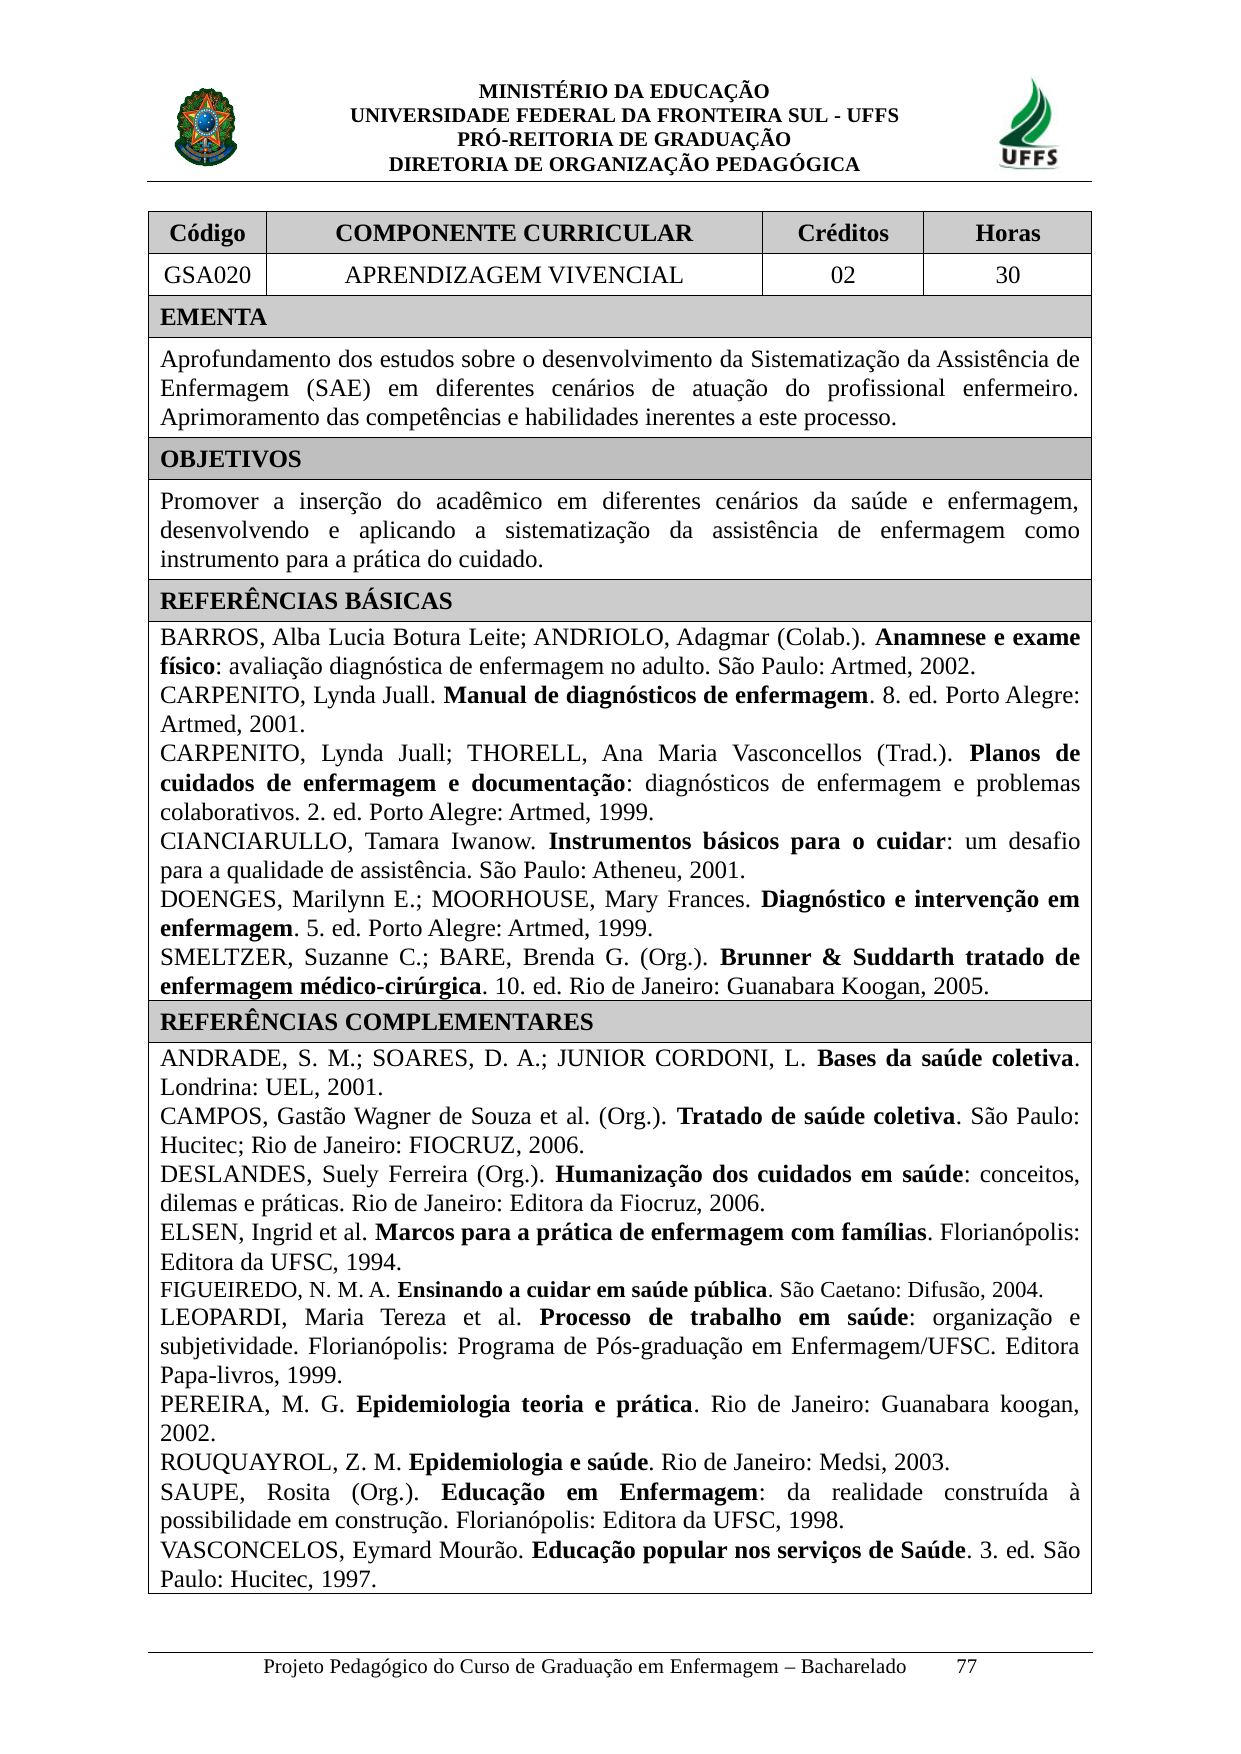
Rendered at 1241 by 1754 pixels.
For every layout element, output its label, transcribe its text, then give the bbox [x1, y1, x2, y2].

table_header Horas [924, 212, 1091, 253]
table_cell BARROS, Alba Lucia Botura Leite; ANDRIOLO, Adagmar (Colab.). Anamnese e exame físico: avaliação diagnóstica de enfermagem no adulto. São Paulo: Artmed, 2002. CARPENITO, Lynda Juall. Manual de diagnósticos de enfermagem. 8. ed. Porto Alegre: Artmed, 2001. CARPENITO, Lynda Juall; THORELL, Ana Maria Vasconcellos (Trad.). Planos de cuidados de enfermagem e documentação: diagnósticos de enfermagem e problemas colaborativos. 2. ed. Porto Alegre: Artmed, 1999. CIANCIARULLO, Tamara Iwanow. Instrumentos básicos para o cuidar: um desafio para a qualidade de assistência. São Paulo: Atheneu, 2001. DOENGES, Marilynn E.; MOORHOUSE, Mary Frances. Diagnóstico e intervenção em enfermagem. 5. ed. Porto Alegre: Artmed, 1999. SMELTZER, Suzanne C.; BARE, Brenda G. (Org.). Brunner & Suddarth tratado de enfermagem médico-cirúrgica. 10. ed. Rio de Janeiro: Guanabara Koogan, 2005. [149, 622, 1091, 1000]
table_cell OBJETIVOS [149, 438, 1091, 479]
table_cell GSA020 [149, 254, 266, 295]
picture [173, 87, 238, 168]
table_header Créditos [763, 212, 923, 253]
table_cell APRENDIZAGEM VIVENCIAL [267, 254, 762, 295]
table_cell Aprofundamento dos estudos sobre o desenvolvimento da Sistematização da Assistência de Enfermagem (SAE) em diferentes cenários de atuação do profissional enfermeiro. Aprimoramento das competências e habilidades inerentes a este processo. [149, 338, 1091, 437]
picture [984, 75, 1075, 173]
table_cell REFERÊNCIAS COMPLEMENTARES [149, 1001, 1091, 1042]
table_header Código [149, 212, 266, 253]
table_cell ANDRADE, S. M.; SOARES, D. A.; JUNIOR CORDONI, L. Bases da saúde coletiva. Londrina: UEL, 2001. CAMPOS, Gastão Wagner de Souza et al. (Org.). Tratado de saúde coletiva. São Paulo: Hucitec; Rio de Janeiro: FIOCRUZ, 2006. DESLANDES, Suely Ferreira (Org.). Humanização dos cuidados em saúde: conceitos, dilemas e práticas. Rio de Janeiro: Editora da Fiocruz, 2006. ELSEN, Ingrid et al. Marcos para a prática de enfermagem com famílias. Florianópolis: Editora da UFSC, 1994. FIGUEIREDO, N. M. A. Ensinando a cuidar em saúde pública. São Caetano: Difusão, 2004. LEOPARDI, Maria Tereza et al. Processo de trabalho em saúde: organização e subjetividade. Florianópolis: Programa de Pós-graduação em Enfermagem/UFSC. Editora Papa-livros, 1999. PEREIRA, M. G. Epidemiologia teoria e prática. Rio de Janeiro: Guanabara koogan, 2002. ROUQUAYROL, Z. M. Epidemiologia e saúde. Rio de Janeiro: Medsi, 2003. SAUPE, Rosita (Org.). Educação em Enfermagem: da realidade construída à possibilidade em construção. Florianópolis: Editora da UFSC, 1998. VASCONCELOS, Eymard Mourão. Educação popular nos serviços de Saúde. 3. ed. São Paulo: Hucitec, 1997. [149, 1043, 1091, 1593]
table_cell 02 [763, 254, 923, 295]
table_header COMPONENTE CURRICULAR [267, 212, 762, 253]
table_cell REFERÊNCIAS BÁSICAS [149, 580, 1091, 621]
table_cell 30 [924, 254, 1091, 295]
table_cell EMENTA [149, 296, 1091, 337]
table_cell Promover a inserção do acadêmico em diferentes cenários da saúde e enfermagem, desenvolvendo e aplicando a sistematização da assistência de enfermagem como instrumento para a prática do cuidado. [149, 480, 1091, 579]
